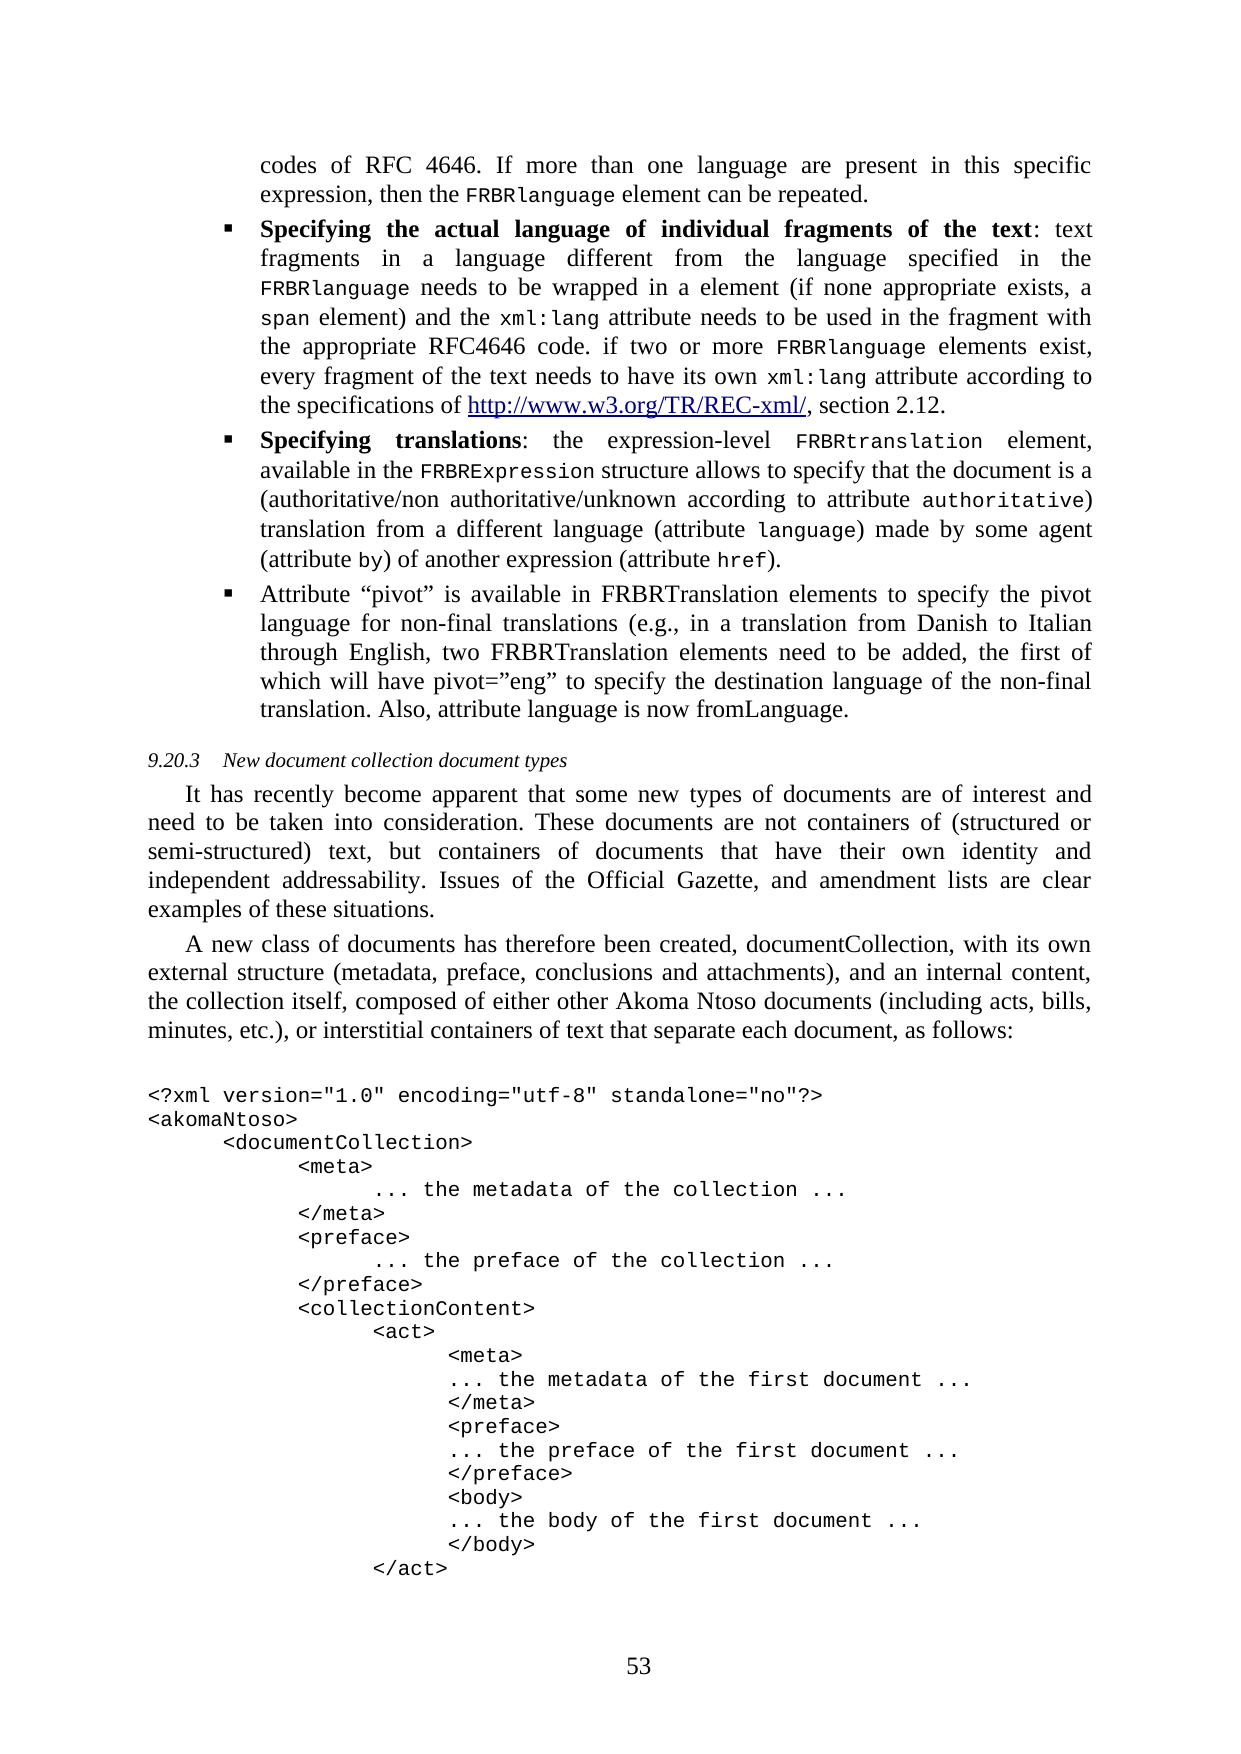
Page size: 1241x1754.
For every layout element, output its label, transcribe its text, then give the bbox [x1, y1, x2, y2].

text <?xml version="1.0" encoding="utf-8" standalone="no"?> <akomaNtoso> <documentCollection> <meta> ... the metadata of the collection ... </meta> <preface> ... the preface of the collection ... </preface> <collectionContent> <act> <meta> ... the metadata of the first document ... </meta> <preface> ... the preface of the first document ... </preface> <body> ... the body of the first document ... </body> </act> [148, 1085, 1092, 1581]
list Attribute “pivot” is available in FRBRTranslation elements to specify the pivot language for non-final translations (e.g., in a translation from Danish to Italian through English, two FRBRTranslation elements need to be added, the first of which will have pivot=”eng” to specify the destination language of the non-final translation. Also, attribute language is now fromLanguage. [222, 579, 1092, 723]
list Specifying the actual language of individual fragments of the text: text fragments in a language different from the language specified in the FRBRlanguage needs to be wrapped in a element (if none appropriate exists, a span element) and the xml:lang attribute needs to be used in the fragment with the appropriate RFC4646 code. if two or more FRBRlanguage elements exist, every fragment of the text needs to have its own xml:lang attribute according to the specifications of http://www.w3.org/TR/REC-xml/, section 2.12. [222, 214, 1092, 419]
list codes of RFC 4646. If more than one language are present in this specific expression, then the FRBRlanguage element can be repeated. [222, 150, 1092, 208]
subtitle New document collection document types [148, 748, 1092, 772]
text A new class of documents has therefore been created, documentCollection, with its own external structure (metadata, preface, conclusions and attachments), and an internal content, the collection itself, composed of either other Akoma Ntoso documents (including acts, bills, minutes, etc.), or interstitial containers of text that separate each document, as follows: [148, 929, 1092, 1044]
list Specifying translations: the expression-level FRBRtranslation element, available in the FRBRExpression structure allows to specify that the document is a (authoritative/non authoritative/unknown according to attribute authoritative) translation from a different language (attribute language) made by some agent (attribute by) of another expression (attribute href). [222, 425, 1092, 573]
text It has recently become apparent that some new types of documents are of interest and need to be taken into consideration. These documents are not containers of (structured or semi-structured) text, but containers of documents that have their own identity and independent addressability. Issues of the Official Gazette, and amendment lists are clear examples of these situations. [148, 779, 1092, 922]
